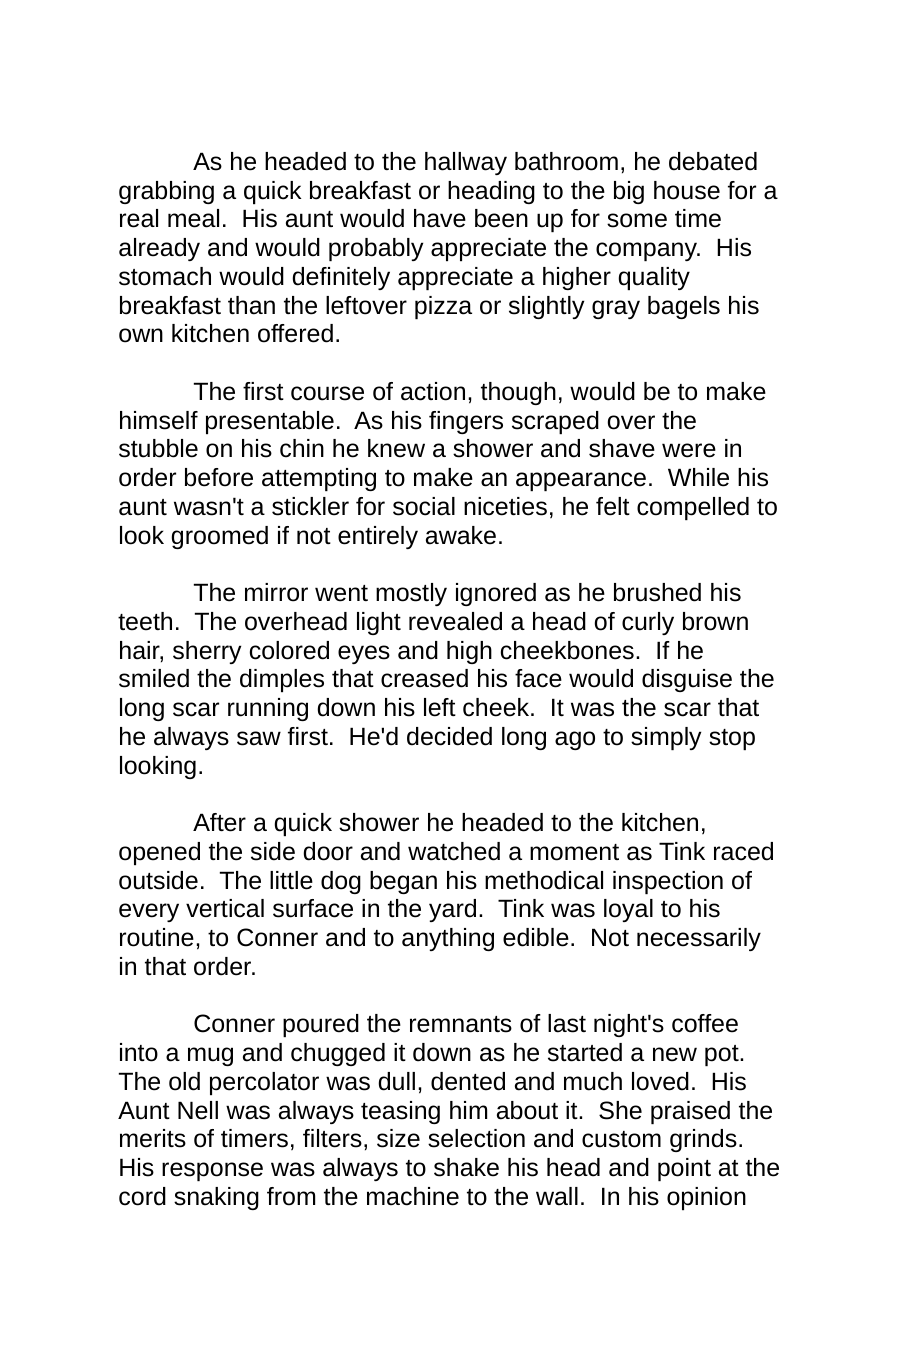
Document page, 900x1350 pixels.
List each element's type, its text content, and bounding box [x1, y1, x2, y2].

text After a quick shower he headed to the kitchen, opened the side door and watched a moment as Tink raced outside. The little dog began his methodical inspection of every vertical surface in the yard. Tink was loyal to his routine, to Conner and to anything edible. Not necessarily in that order. [118, 808, 782, 981]
text As he headed to the hallway bathroom, he debated grabbing a quick breakfast or heading to the big house for a real meal. His aunt would have been up for some time already and would probably appreciate the company. His stomach would definitely appreciate a higher quality breakfast than the leftover pizza or slightly gray bagels his own kitchen offered. [118, 147, 782, 348]
text Conner poured the remnants of last night's coffee into a mug and chugged it down as he started a new pot. The old percolator was dull, dented and much loved. His Aunt Nell was always teasing him about it. She praised the merits of timers, filters, size selection and custom grinds. His response was always to shake his head and point at the cord snaking from the machine to the wall. In his opinion [118, 1009, 782, 1211]
text The first course of action, though, would be to make himself presentable. As his fingers scraped over the stubble on his chin he knew a shower and shave were in order before attempting to make an appearance. While his aunt wasn't a stickler for social niceties, he felt compelled to look groomed if not entirely awake. [118, 377, 782, 549]
text [118, 118, 782, 147]
text The mirror went mostly ignored as he brushed his teeth. The overhead light revealed a head of curly brown hair, sherry colored eyes and high cheekbones. If he smiled the dimples that creased his face would disguise the long scar running down his left cheek. It was the scar that he always saw first. He'd decided long ago to simply stop looking. [118, 578, 782, 779]
